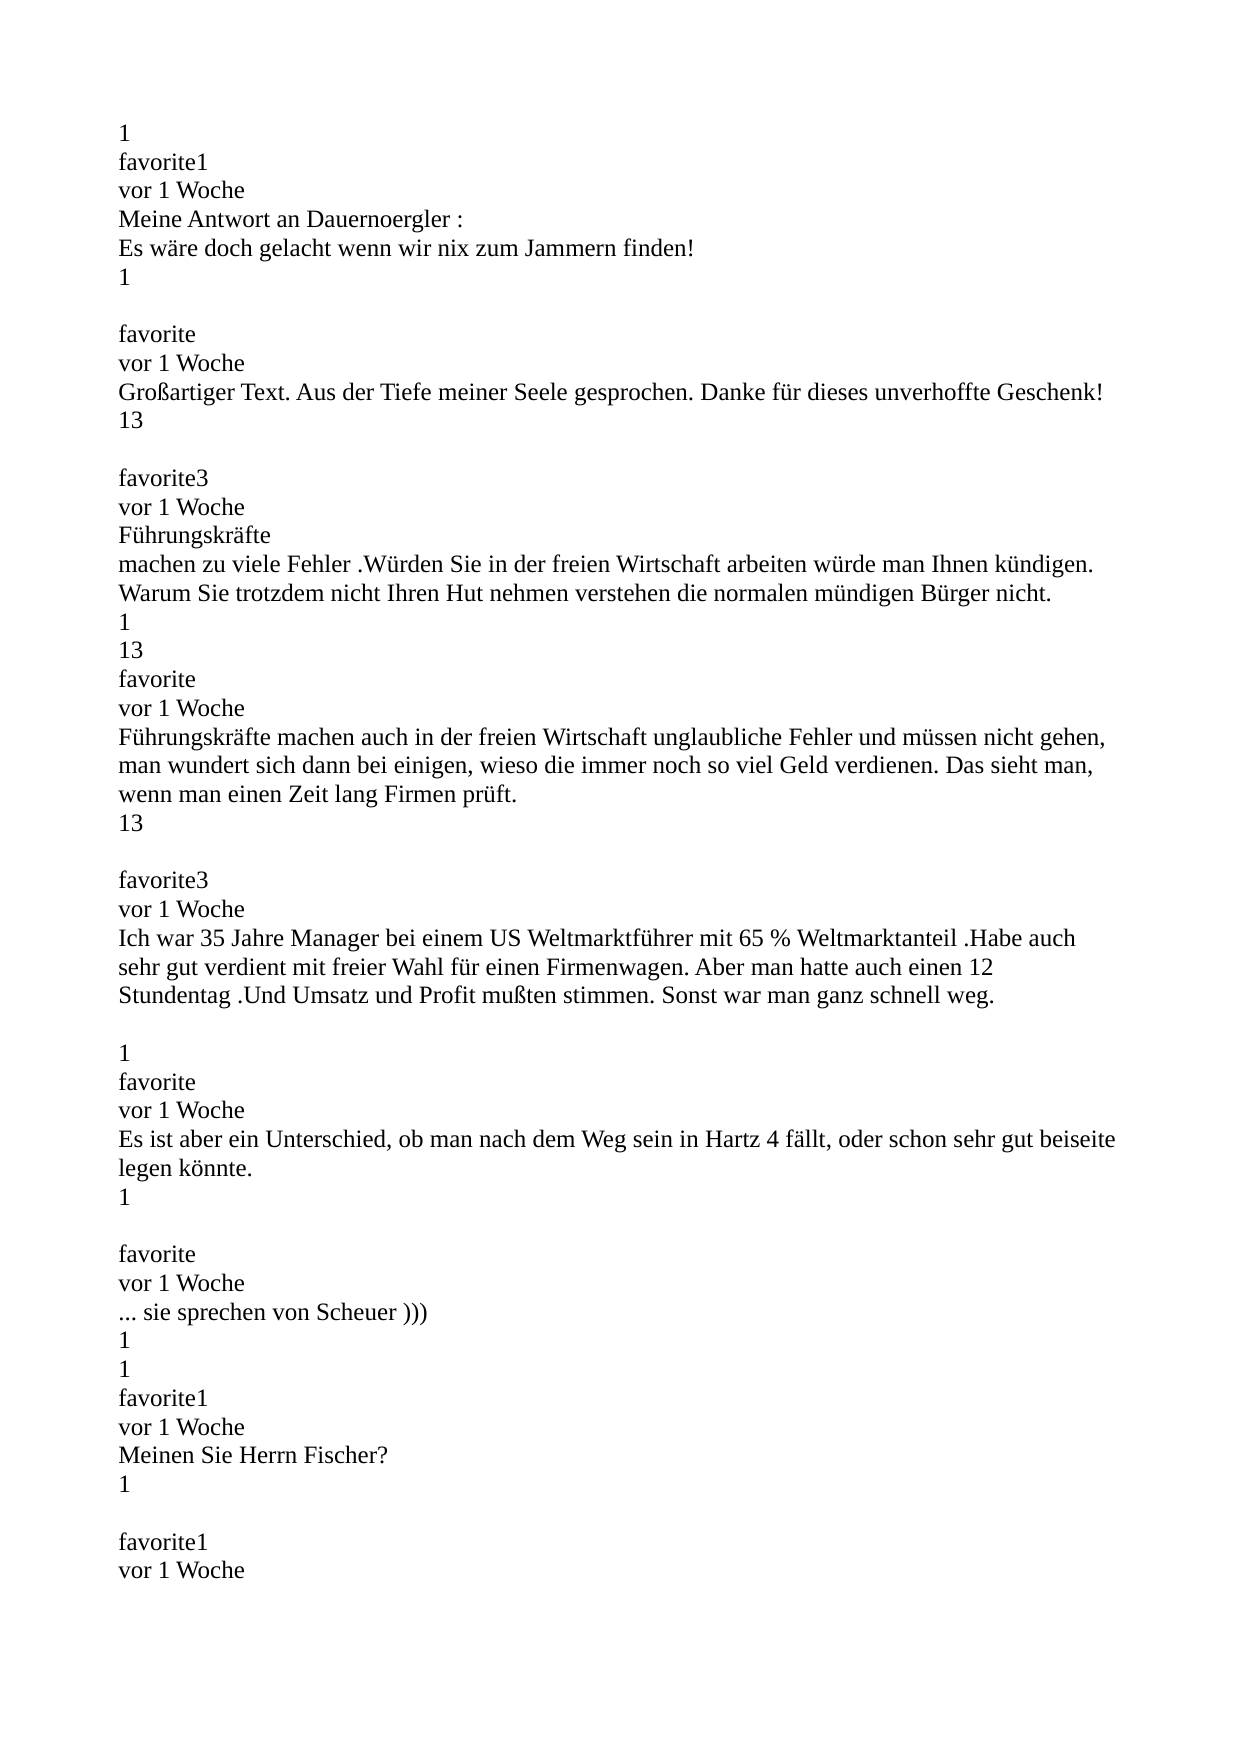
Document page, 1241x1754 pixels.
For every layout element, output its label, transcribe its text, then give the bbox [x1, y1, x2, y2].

text 1 [118, 607, 1122, 636]
text favorite [118, 1067, 1122, 1096]
text 13 [118, 808, 1122, 837]
text favorite3 [118, 463, 1122, 492]
text vor 1 Woche [118, 1556, 1122, 1584]
text machen zu viele Fehler .Würden Sie in der freien Wirtschaft arbeiten würde man Ihnen kündigen. Warum Sie trotzdem nicht Ihren Hut nehmen verstehen die normalen mündigen Bürger nicht. [118, 549, 1122, 607]
text 1 [118, 1326, 1122, 1354]
text 1 [118, 1182, 1122, 1211]
text 1 [118, 1469, 1122, 1498]
text 13 [118, 636, 1122, 664]
text ... sie sprechen von Scheuer ))) [118, 1297, 1122, 1326]
text favorite [118, 319, 1122, 348]
text vor 1 Woche [118, 492, 1122, 521]
text 13 [118, 406, 1122, 434]
text 1 [118, 1038, 1122, 1067]
text 1 [118, 118, 1122, 147]
text Es ist aber ein Unterschied, ob man nach dem Weg sein in Hartz 4 fällt, oder schon sehr gut beiseite legen könnte. [118, 1124, 1122, 1182]
text vor 1 Woche [118, 1412, 1122, 1441]
text Meinen Sie Herrn Fischer? [118, 1441, 1122, 1469]
text vor 1 Woche [118, 348, 1122, 377]
text Führungskräfte machen auch in der freien Wirtschaft unglaubliche Fehler und müssen nicht gehen, man wundert sich dann bei einigen, wieso die immer noch so viel Geld verdienen. Das sieht man, wenn man einen Zeit lang Firmen prüft. [118, 722, 1122, 808]
text vor 1 Woche [118, 176, 1122, 204]
text favorite1 [118, 1383, 1122, 1412]
text vor 1 Woche [118, 693, 1122, 722]
text favorite [118, 664, 1122, 693]
text favorite1 [118, 147, 1122, 176]
text 1 [118, 262, 1122, 291]
text 1 [118, 1354, 1122, 1383]
text vor 1 Woche [118, 1268, 1122, 1297]
text vor 1 Woche [118, 1096, 1122, 1124]
text Es wäre doch gelacht wenn wir nix zum Jammern finden! [118, 233, 1122, 262]
text Meine Antwort an Dauernoergler : [118, 204, 1122, 233]
text Führungskräfte [118, 521, 1122, 549]
text favorite1 [118, 1527, 1122, 1556]
text vor 1 Woche [118, 894, 1122, 923]
text favorite3 [118, 866, 1122, 894]
text favorite [118, 1239, 1122, 1268]
text Ich war 35 Jahre Manager bei einem US Weltmarktführer mit 65 % Weltmarktanteil .Habe auch sehr gut verdient mit freier Wahl für einen Firmenwagen. Aber man hatte auch einen 12 Stundentag .Und Umsatz und Profit mußten stimmen. Sonst war man ganz schnell weg. [118, 923, 1122, 1009]
text Großartiger Text. Aus der Tiefe meiner Seele gesprochen. Danke für dieses unverhoffte Geschenk! [118, 377, 1122, 406]
